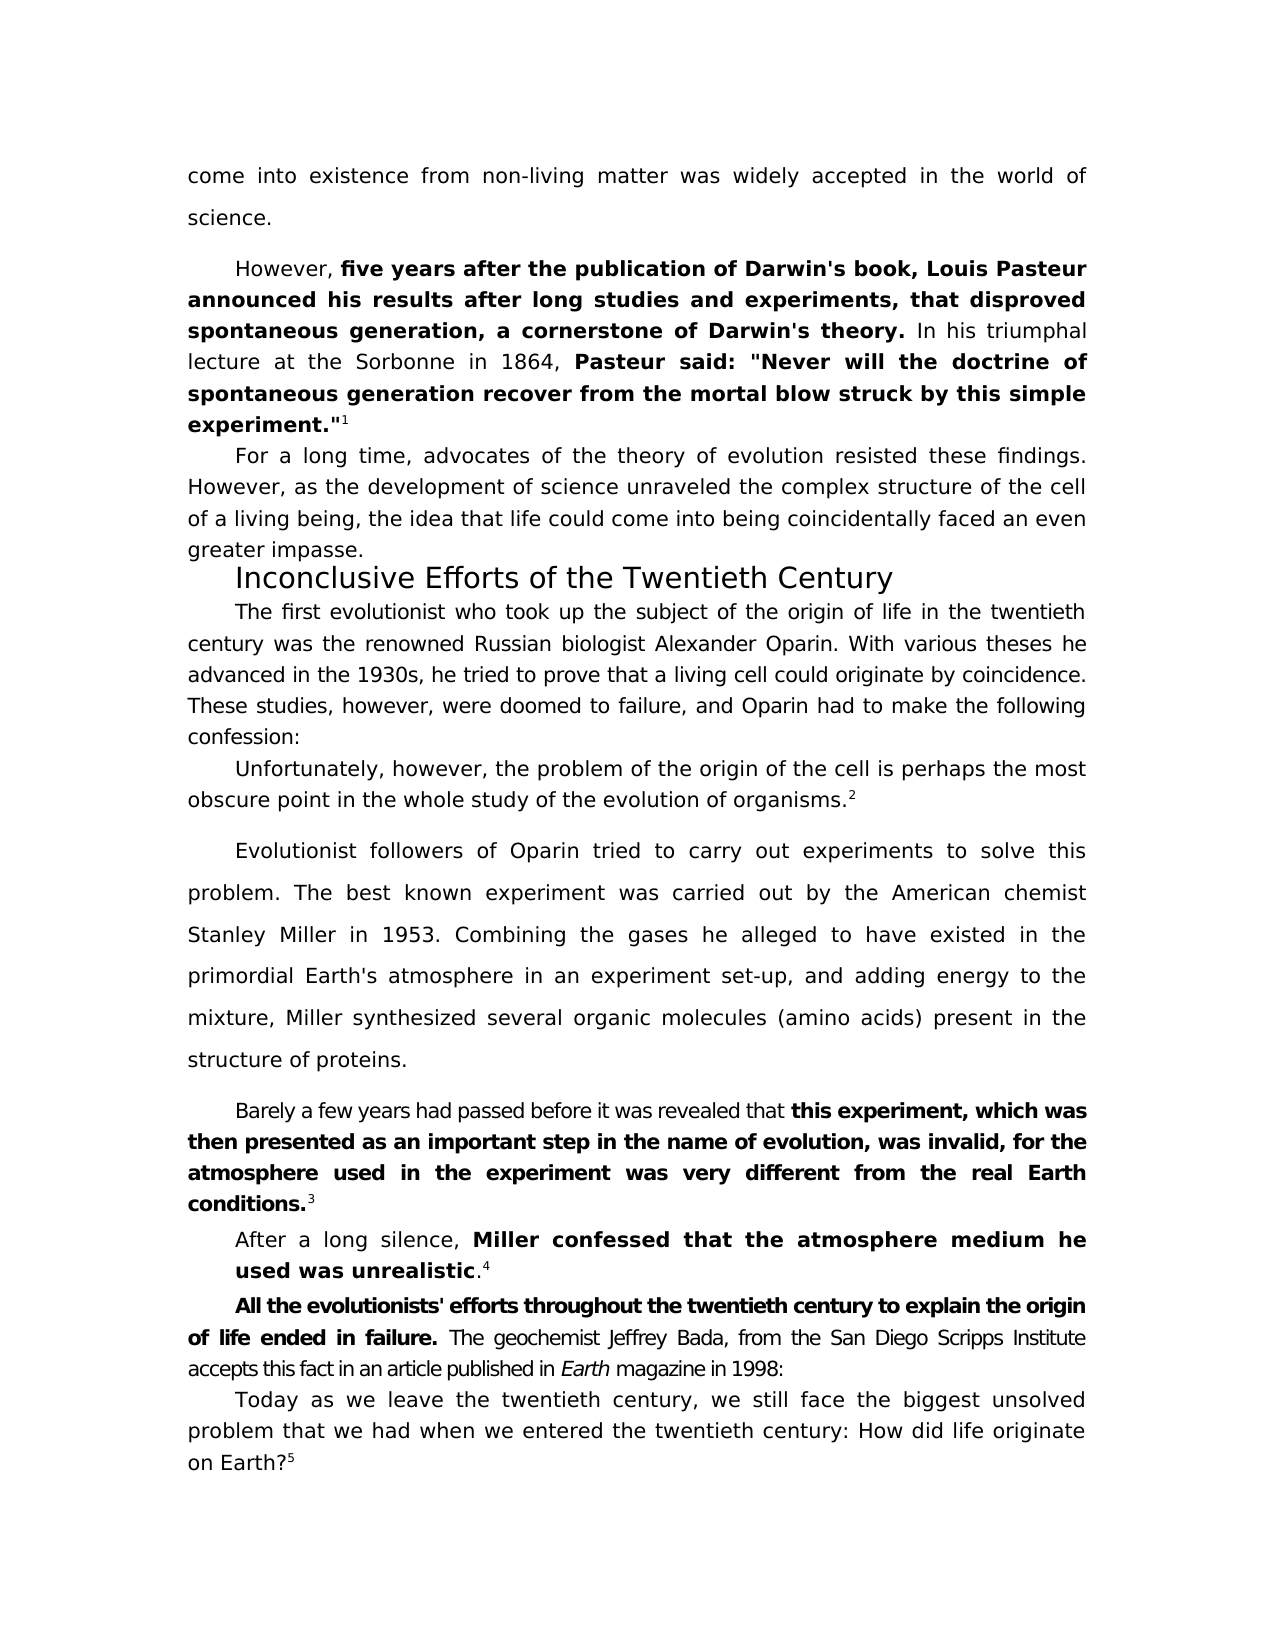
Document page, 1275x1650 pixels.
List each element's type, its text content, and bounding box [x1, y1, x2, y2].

text Inconclusive Efforts of the Twentieth Century [187, 563, 1087, 595]
text For a long time, advocates of the theory of evolution resisted these findings. However, as the development of science unraveled the complex structure of the cell of a living being, the idea that life could come into being coincidentally faced an even greater impasse. [187, 438, 1087, 563]
text However, five years after the publication of Darwin's book, Louis Pasteur announced his results after long studies and experiments, that disproved spontaneous generation, a cornerstone of Darwin's theory. In his triumphal lecture at the Sorbonne in 1864, Pasteur said: "Never will the doctrine of spontaneous generation recover from the mortal blow struck by this simple experiment."1 [187, 251, 1087, 438]
text Evolutionist followers of Oparin tried to carry out experiments to solve this problem. The best known experiment was carried out by the American chemist Stanley Miller in 1953. Combining the gases he alleged to have existed in the primordial Earth's atmosphere in an experiment set-up, and adding energy to the mixture, Miller synthesized several organic molecules (amino acids) present in the structure of proteins. [187, 825, 1087, 1075]
text Unfortunately, however, the problem of the origin of the cell is perhaps the most obscure point in the whole study of the evolution of organisms.2 [187, 751, 1087, 813]
text After a long silence, Miller confessed that the atmosphere medium he used was unrealistic.4 [235, 1222, 1087, 1285]
text Today as we leave the twentieth century, we still face the biggest unsolved problem that we had when we entered the twentieth century: How did life originate on Earth?5 [187, 1383, 1087, 1476]
text The first evolutionist who took up the subject of the origin of life in the twentieth century was the renowned Russian biologist Alexander Oparin. With various theses he advanced in the 1930s, he tried to prove that a living cell could originate by coincidence. These studies, however, were doomed to failure, and Oparin had to make the following confession: [187, 595, 1087, 751]
text All the evolutionists' efforts throughout the twentieth century to explain the origin of life ended in failure. The geochemist Jeffrey Bada, from the San Diego Scripps Institute accepts this fact in an article published in Earth magazine in 1998: [187, 1289, 1087, 1383]
text Barely a few years had passed before it was revealed that this experiment, which was then presented as an important step in the name of evolution, was invalid, for the atmosphere used in the experiment was very different from the real Earth conditions.3 [187, 1093, 1087, 1218]
text come into existence from non-living matter was widely accepted in the world of science. [187, 150, 1087, 233]
